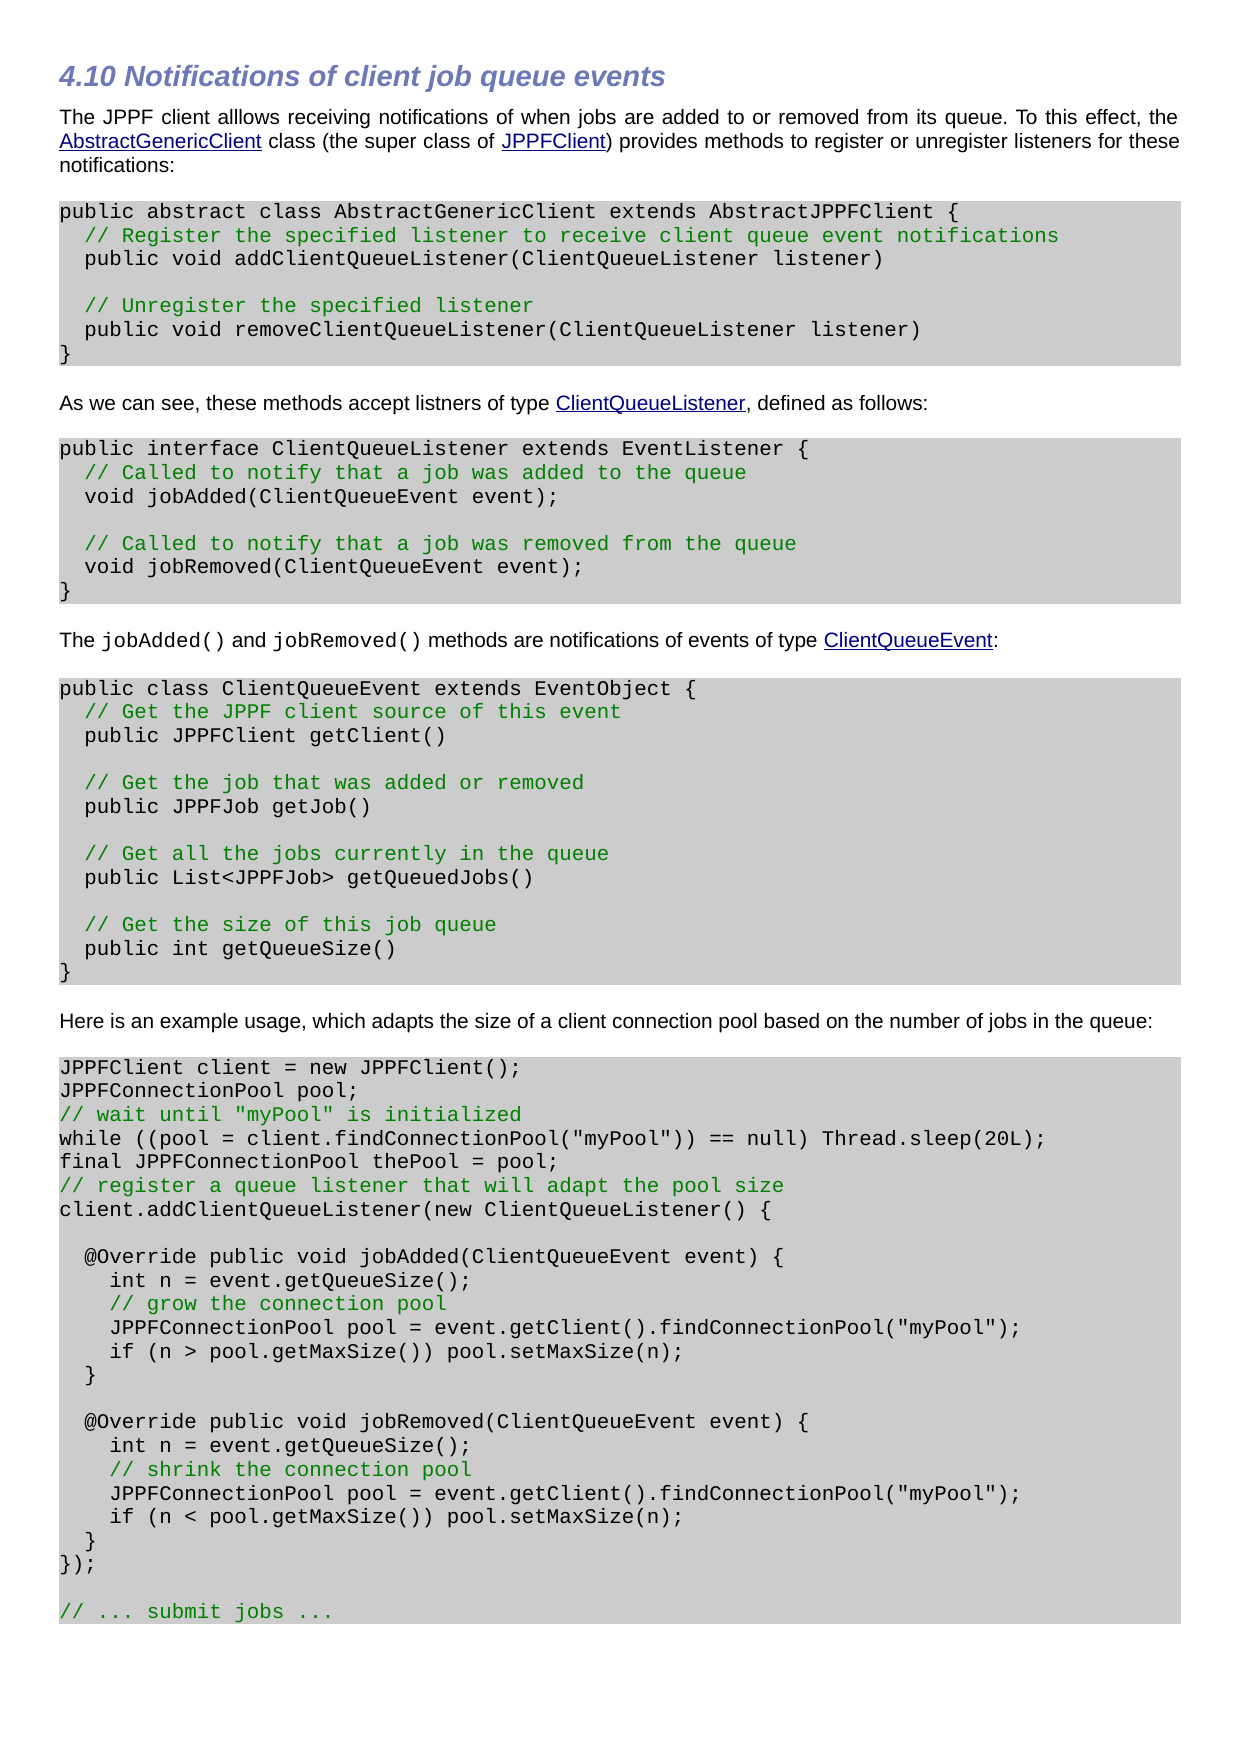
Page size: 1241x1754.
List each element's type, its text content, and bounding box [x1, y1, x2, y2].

text public JPPFClient getClient() [59, 725, 1181, 748]
text } [59, 1530, 1181, 1553]
text // Get the JPPF client source of this event [59, 701, 1181, 725]
text final JPPFConnectionPool thePool = pool; [59, 1151, 1181, 1175]
text JPPFConnectionPool pool = event.getClient().findConnectionPool("myPool"); [59, 1317, 1181, 1341]
text int n = event.getQueueSize(); [59, 1435, 1181, 1459]
text // Unregister the specified listener [59, 296, 1181, 319]
text public int getQueueSize() [59, 938, 1181, 961]
text public List<JPPFJob> getQueuedJobs() [59, 867, 1181, 890]
text public void removeClientQueueListener(ClientQueueListener listener) [59, 319, 1181, 343]
text Here is an example usage, which adapts the size of a client connection pool based on the number of jobs in the queue: [59, 1009, 1181, 1033]
text // register a queue listener that will adapt the pool size [59, 1175, 1181, 1199]
text }); [59, 1553, 1181, 1577]
text client.addClientQueueListener(new ClientQueueListener() { [59, 1199, 1181, 1222]
text public interface ClientQueueListener extends EventListener { [59, 438, 1181, 462]
text void jobRemoved(ClientQueueEvent event); [59, 557, 1181, 580]
text As we can see, these methods accept listners of type ClientQueueListener, defined as follows: [59, 390, 1181, 414]
text int n = event.getQueueSize(); [59, 1270, 1181, 1293]
text // wait until "myPool" is initialized [59, 1104, 1181, 1128]
text JPPFConnectionPool pool; [59, 1081, 1181, 1104]
text // Get the size of this job queue [59, 914, 1181, 938]
text // grow the connection pool [59, 1293, 1181, 1317]
text JPPFConnectionPool pool = event.getClient().findConnectionPool("myPool"); [59, 1482, 1181, 1506]
text The jobAdded() and jobRemoved() methods are notifications of events of type ClientQueueEvent: [59, 628, 1181, 654]
text // Called to notify that a job was removed from the queue [59, 533, 1181, 557]
text public JPPFJob getJob() [59, 796, 1181, 819]
text if (n < pool.getMaxSize()) pool.setMaxSize(n); [59, 1506, 1181, 1530]
text // ... submit jobs ... [59, 1601, 1181, 1624]
text } [59, 961, 1181, 985]
text public abstract class AbstractGenericClient extends AbstractJPPFClient { [59, 201, 1181, 224]
text public void addClientQueueListener(ClientQueueListener listener) [59, 248, 1181, 272]
text // Get the job that was added or removed [59, 772, 1181, 796]
text // Called to notify that a job was added to the queue [59, 462, 1181, 486]
text } [59, 580, 1181, 604]
text @Override public void jobAdded(ClientQueueEvent event) { [59, 1246, 1181, 1270]
text public class ClientQueueEvent extends EventObject { [59, 678, 1181, 701]
text The JPPF client alllows receiving notifications of when jobs are added to or removed from its queue. To this effect, the AbstractGenericClient class (the super class of JPPFClient) provides methods to register or unregister listeners for these notifications: [59, 105, 1181, 177]
subtitle Notifications of client job queue events [59, 59, 1181, 93]
text // shrink the connection pool [59, 1459, 1181, 1482]
text JPPFClient client = new JPPFClient(); [59, 1057, 1181, 1081]
text } [59, 1364, 1181, 1388]
text } [59, 343, 1181, 366]
text while ((pool = client.findConnectionPool("myPool")) == null) Thread.sleep(20L); [59, 1128, 1181, 1151]
text // Get all the jobs currently in the queue [59, 843, 1181, 867]
text // Register the specified listener to receive client queue event notifications [59, 224, 1181, 248]
text @Override public void jobRemoved(ClientQueueEvent event) { [59, 1412, 1181, 1435]
text if (n > pool.getMaxSize()) pool.setMaxSize(n); [59, 1341, 1181, 1364]
text void jobAdded(ClientQueueEvent event); [59, 486, 1181, 509]
